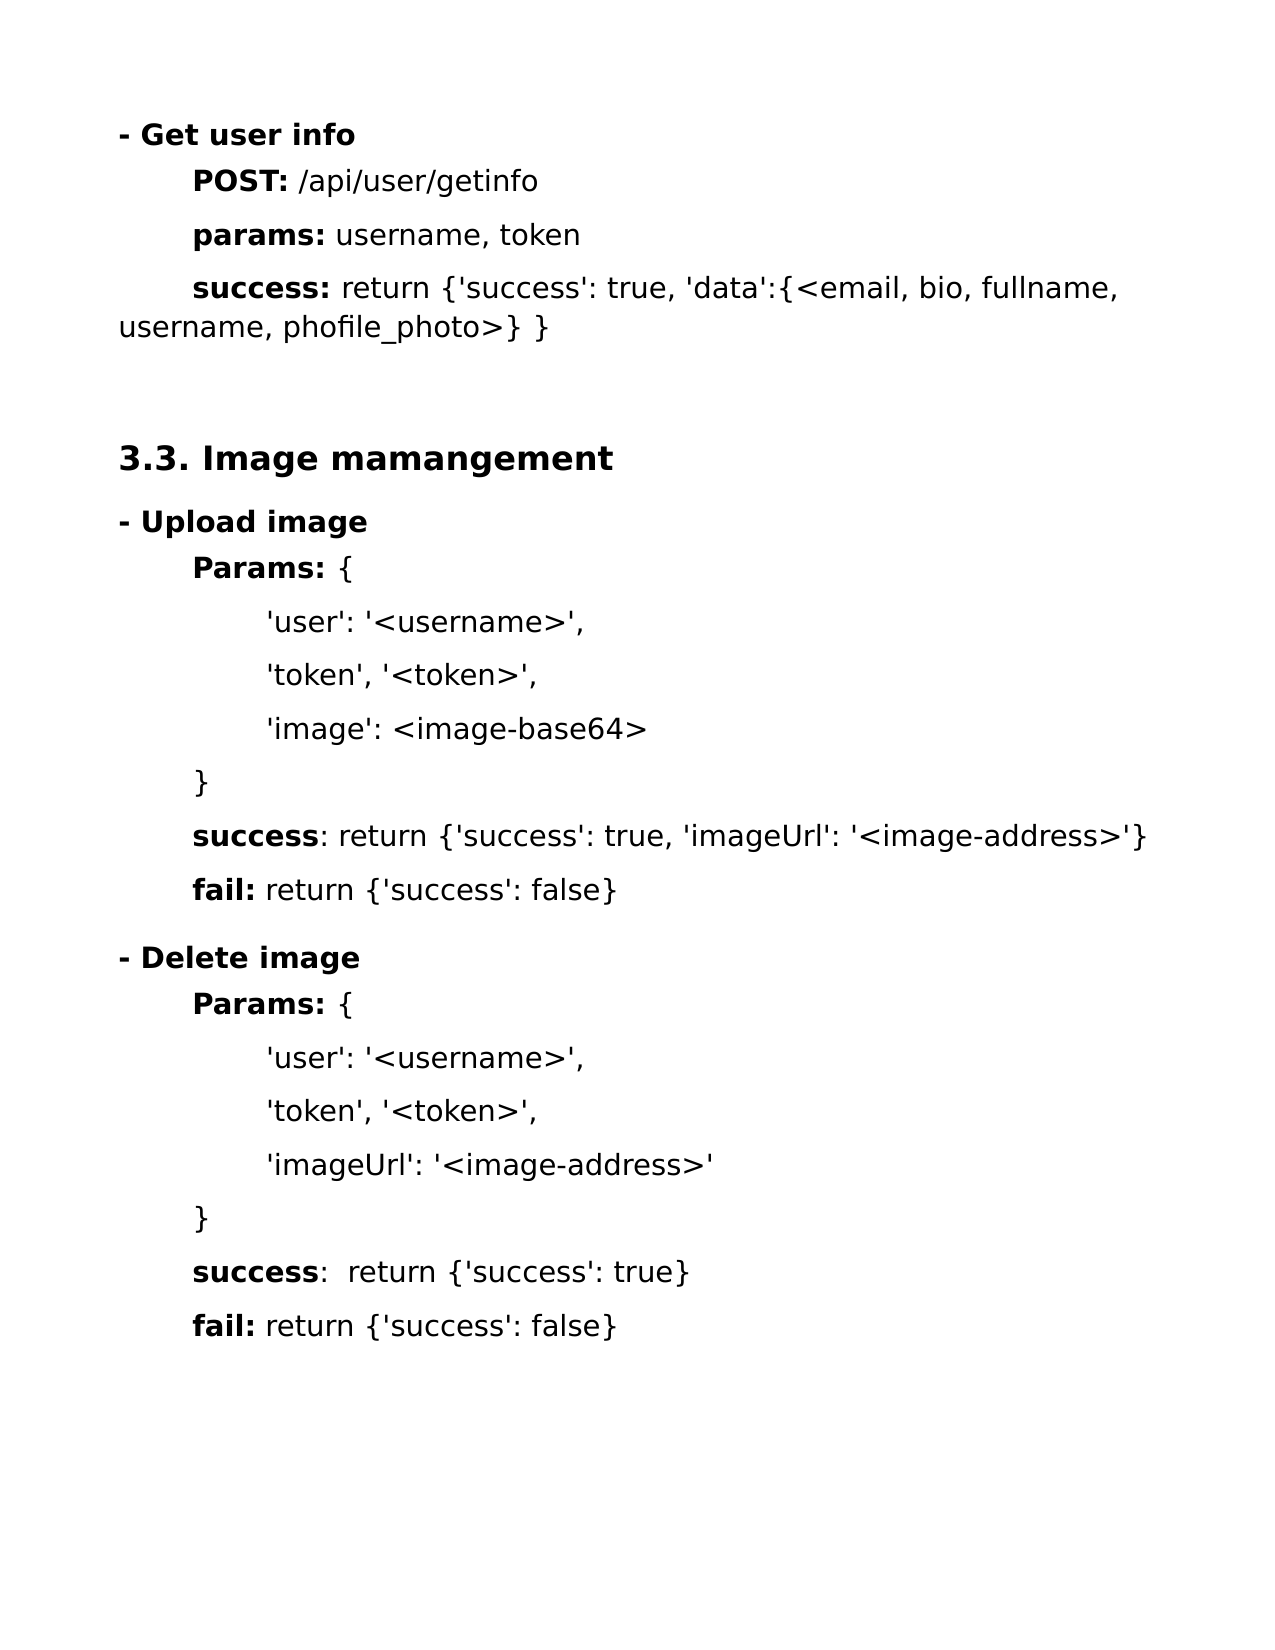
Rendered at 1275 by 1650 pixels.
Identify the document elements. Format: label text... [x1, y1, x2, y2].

text Params: { [118, 988, 1157, 1022]
subtitle - Upload image [118, 505, 1157, 539]
subtitle - Delete image [118, 941, 1157, 975]
text 'image': <image-base64> [118, 712, 1157, 746]
text 'imageUrl': '<image-address>' [118, 1148, 1157, 1182]
text 'token', '<token>', [118, 1095, 1157, 1129]
text 'user': '<username>', [118, 605, 1157, 639]
text params: username, token [118, 218, 1157, 252]
text } [118, 766, 1157, 800]
text Params: { [118, 552, 1157, 586]
text fail: return {'success': false} [118, 873, 1157, 907]
text success: return {'success': true} [118, 1255, 1157, 1289]
text 'user': '<username>', [118, 1041, 1157, 1075]
text fail: return {'success': false} [118, 1309, 1157, 1343]
text success: return {'success': true, 'imageUrl': '<image-address>'} [118, 819, 1157, 853]
subtitle - Get user info [118, 118, 1157, 152]
text } [118, 1202, 1157, 1236]
text success: return {'success': true, 'data':{<email, bio, fullname, username, phofile_photo>} } [118, 272, 1157, 345]
subtitle 3.3. Image mamangement [118, 439, 1157, 478]
text 'token', '<token>', [118, 659, 1157, 693]
text POST: /api/user/getinfo [118, 165, 1157, 199]
